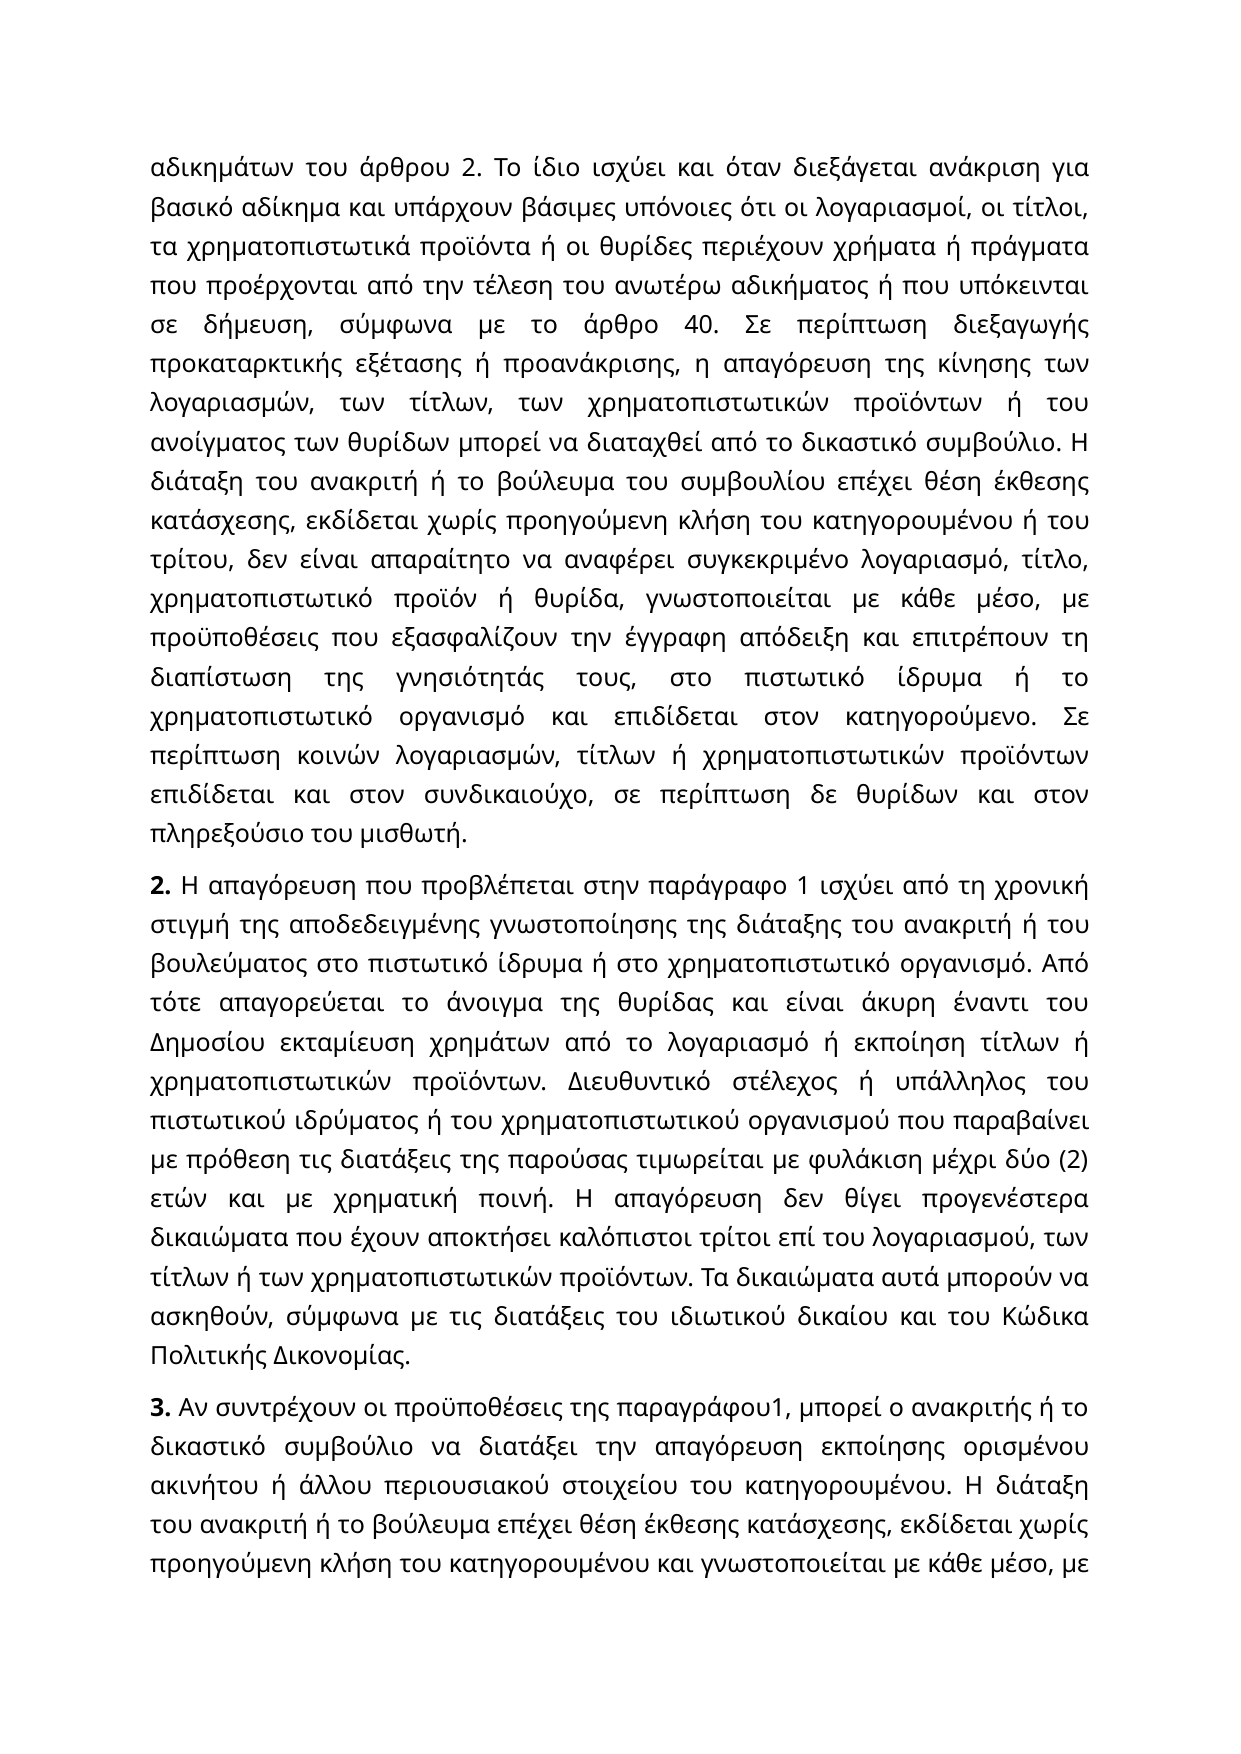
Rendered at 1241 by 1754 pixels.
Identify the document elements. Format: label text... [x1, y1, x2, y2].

text αδικημάτων του άρθρου 2. Το ίδιο ισχύει και όταν διεξάγεται ανάκριση για βασικό αδίκημα και υπάρχουν βάσιμες υπόνοιες ότι οι λογαριασμοί, οι τίτλοι, τα χρηματοπιστωτικά προϊόντα ή οι θυρίδες περιέχουν χρήματα ή πράγματα που προέρχονται από την τέλεση του ανωτέρω αδικήματος ή που υπόκεινται σε δήμευση, σύμφωνα με το άρθρο 40. Σε περίπτωση διεξαγωγής προκαταρκτικής εξέτασης ή προανάκρισης, η απαγόρευση της κίνησης των λογαριασμών, των τίτλων, των χρηματοπιστωτικών προϊόντων ή του ανοίγματος των θυρίδων μπορεί να διαταχθεί από το δικαστικό συμβούλιο. Η διάταξη του ανακριτή ή το βούλευμα του συμβουλίου επέχει θέση έκθεσης κατάσχεσης, εκδίδεται χωρίς προηγούμενη κλήση του κατηγορουμένου ή του τρίτου, δεν είναι απαραίτητο να αναφέρει συγκεκριμένο λογαριασμό, τίτλο, χρηματοπιστωτικό προϊόν ή θυρίδα, γνωστοποιείται με κάθε μέσο, με προϋποθέσεις που εξασφαλίζουν την έγγραφη απόδειξη και επιτρέπουν τη διαπίστωση της γνησιότητάς τους, στο πιστωτικό ίδρυμα ή το χρηματοπιστωτικό οργανισμό και επιδίδεται στον κατηγορούμενο. Σε περίπτωση κοινών λογαριασμών, τίτλων ή χρηματοπιστωτικών προϊόντων επιδίδεται και στον συνδικαιούχο, σε περίπτωση δε θυρίδων και στον πληρεξούσιο του μισθωτή. [150, 150, 1090, 850]
text 2. Η απαγόρευση που προβλέπεται στην παράγραφο 1 ισχύει από τη χρονική στιγμή της αποδεδειγμένης γνωστοποίησης της διάταξης του ανακριτή ή του βουλεύματος στο πιστωτικό ίδρυμα ή στο χρηματοπιστωτικό οργανισμό. Από τότε απαγορεύεται το άνοιγμα της θυρίδας και είναι άκυρη έναντι του Δημοσίου εκταμίευση χρημάτων από το λογαριασμό ή εκποίηση τίτλων ή χρηματοπιστωτικών προϊόντων. Διευθυντικό στέλεχος ή υπάλληλος του πιστωτικού ιδρύματος ή του χρηματοπιστωτικού οργανισμού που παραβαίνει με πρόθεση τις διατάξεις της παρούσας τιμωρείται με φυλάκιση μέχρι δύο (2) ετών και με χρηματική ποινή. Η απαγόρευση δεν θίγει προγενέστερα δικαιώματα που έχουν αποκτήσει καλόπιστοι τρίτοι επί του λογαριασμού, των τίτλων ή των χρηματοπιστωτικών προϊόντων. Τα δικαιώματα αυτά μπορούν να ασκηθούν, σύμφωνα με τις διατάξεις του ιδιωτικού δικαίου και του Κώδικα Πολιτικής Δικονομίας. [150, 867, 1090, 1372]
text 3. Αν συντρέχουν οι προϋποθέσεις της παραγράφου1, μπορεί ο ανακριτής ή το δικαστικό συμβούλιο να διατάξει την απαγόρευση εκποίησης ορισμένου ακινήτου ή άλλου περιουσιακού στοιχείου του κατηγορουμένου. Η διάταξη του ανακριτή ή το βούλευμα επέχει θέση έκθεσης κατάσχεσης, εκδίδεται χωρίς προηγούμενη κλήση του κατηγορουμένου και γνωστοποιείται με κάθε μέσο, με [150, 1389, 1090, 1580]
